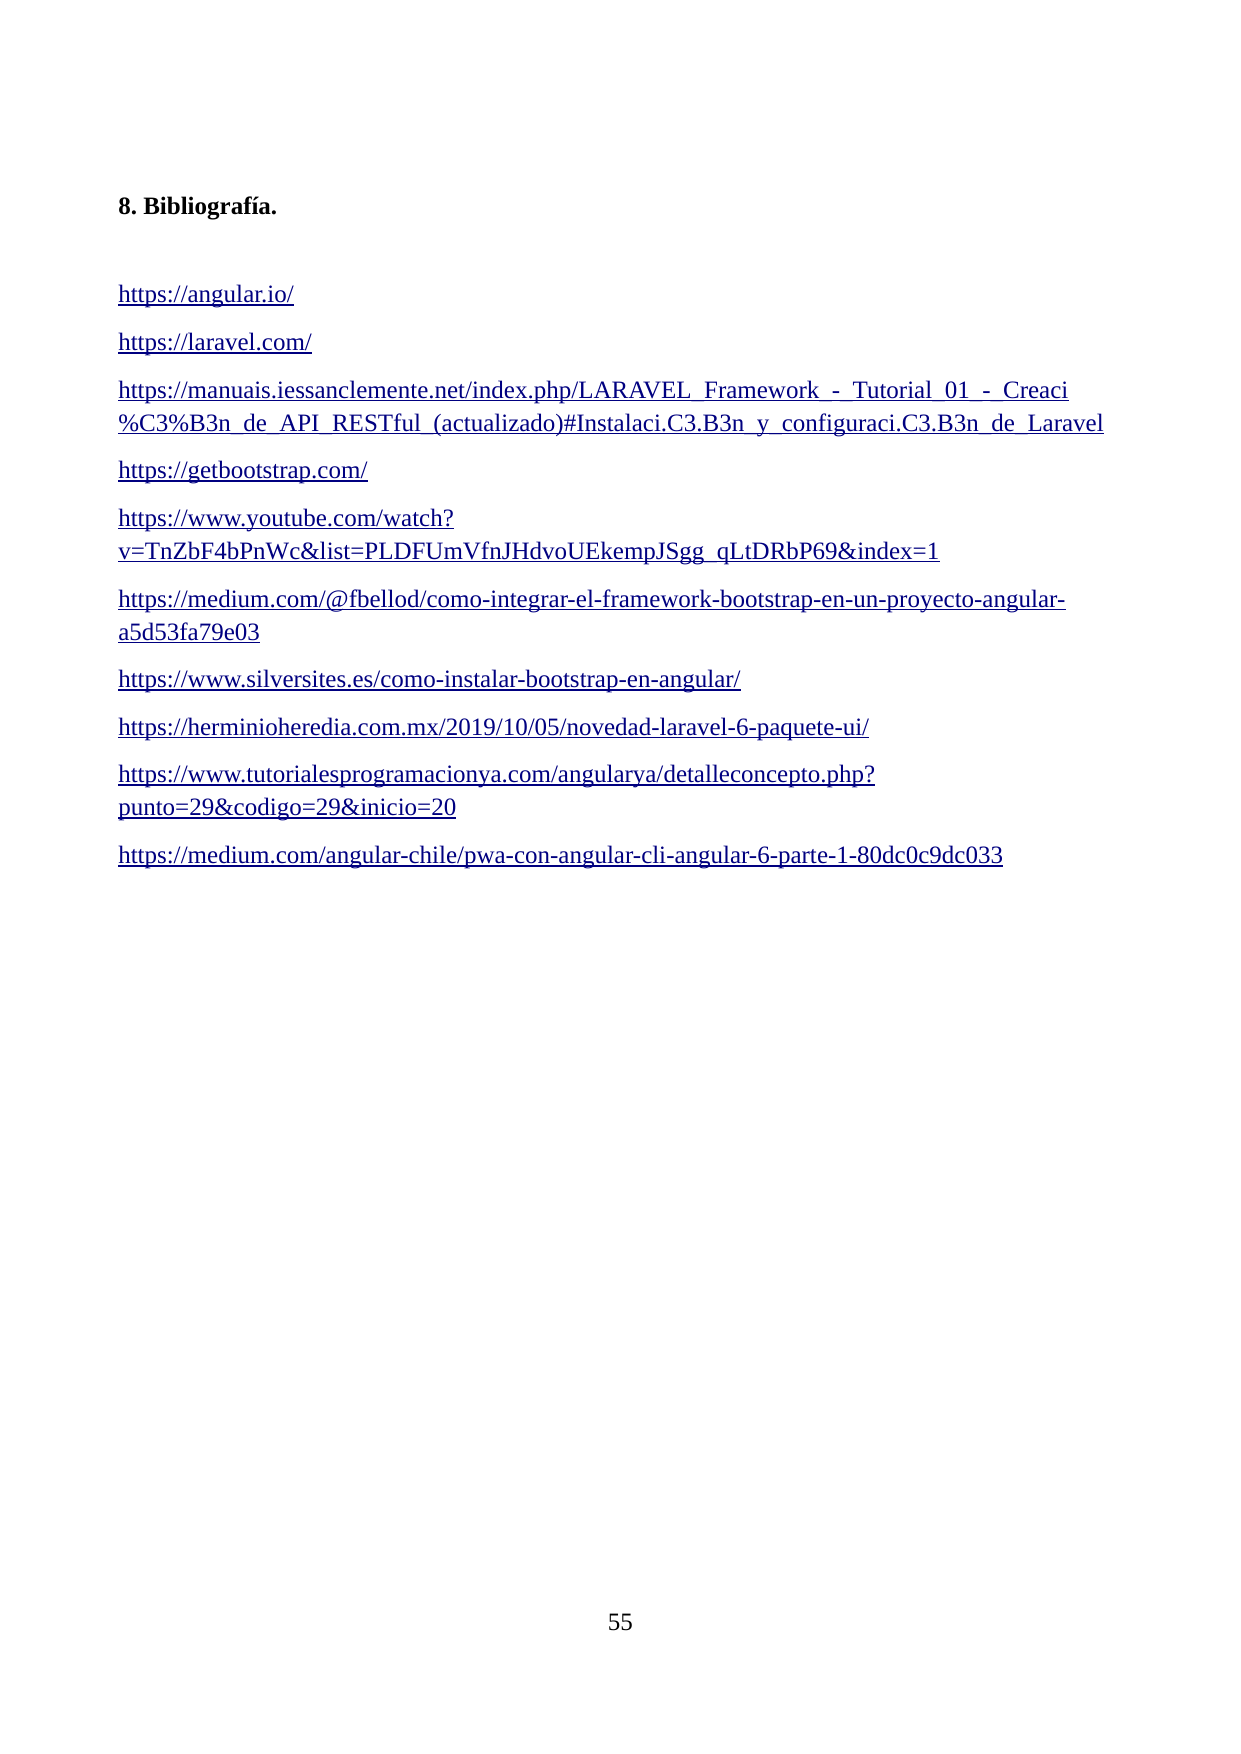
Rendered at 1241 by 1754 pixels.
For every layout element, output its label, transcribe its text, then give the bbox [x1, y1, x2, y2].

text https://angular.io/ [118, 279, 1122, 308]
text https://medium.com/@fbellod/como-integrar-el-framework-bootstrap-en-un-proyecto-angular-a5d53fa79e03 [118, 584, 1122, 645]
text https://www.silversites.es/como-instalar-bootstrap-en-angular/ [118, 664, 1122, 693]
text https://www.youtube.com/watch?v=TnZbF4bPnWc&list=PLDFUmVfnJHdvoUEkempJSgg_qLtDRbP69&index=1 [118, 503, 1122, 565]
text https://getbootstrap.com/ [118, 455, 1122, 484]
text https://manuais.iessanclemente.net/index.php/LARAVEL_Framework_-_Tutorial_01_-_Creaci%C3%B3n_de_API_RESTful_(actualizado)#Instalaci.C3.B3n_y_configuraci.C3.B3n_de_Laravel [118, 375, 1122, 437]
text https://www.tutorialesprogramacionya.com/angularya/detalleconcepto.php?punto=29&codigo=29&inicio=20 [118, 759, 1122, 821]
text https://herminioheredia.com.mx/2019/10/05/novedad-laravel-6-paquete-ui/ [118, 712, 1122, 741]
text https://laravel.com/ [118, 327, 1122, 356]
text https://medium.com/angular-chile/pwa-con-angular-cli-angular-6-parte-1-80dc0c9dc033 [118, 840, 1122, 869]
subtitle 8. Bibliografía. [118, 191, 1122, 219]
